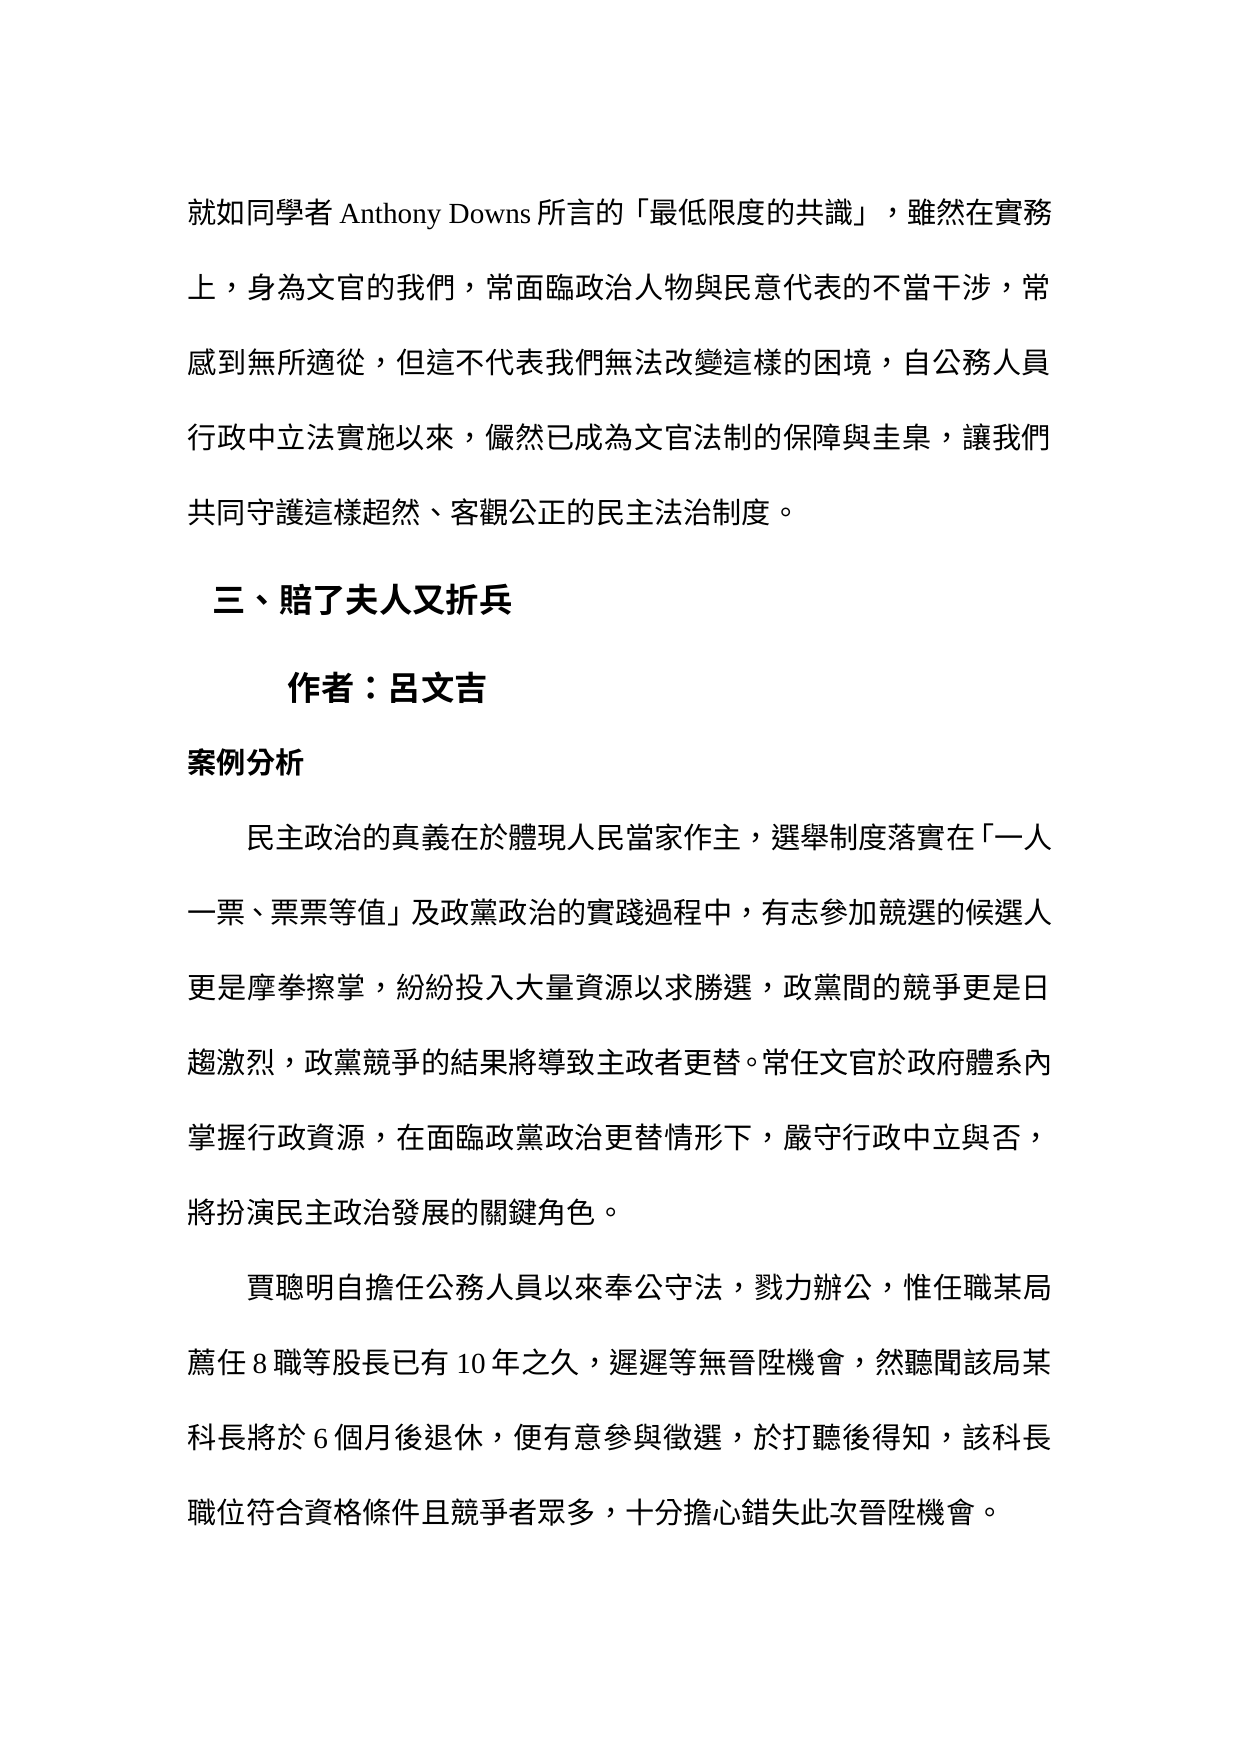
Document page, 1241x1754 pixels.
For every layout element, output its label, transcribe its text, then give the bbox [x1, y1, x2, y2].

text 賈聰明自擔任公務人員以來奉公守法，戮力辦公，惟任職某局薦任8職等股長已有10年之久，遲遲等無晉陞機會，然聽聞該局某科長將於6個月後退休，便有意參與徵選，於打聽後得知，該科長職位符合資格條件且競爭者眾多，十分擔心錯失此次晉陞機會。 [187, 1248, 1053, 1548]
text 案例分析 [187, 723, 1053, 798]
text 作者：呂文吉 [187, 648, 1053, 723]
text 就如同學者Anthony Downs所言的「最低限度的共識」，雖然在實務上，身為文官的我們，常面臨政治人物與民意代表的不當干涉，常感到無所適從，但這不代表我們無法改變這樣的困境，自公務人員行政中立法實施以來，儼然已成為文官法制的保障與圭臬，讓我們共同守護這樣超然、客觀公正的民主法治制度。 [187, 173, 1053, 548]
subtitle 三、賠了夫人又折兵 [212, 561, 1053, 636]
text 民主政治的真義在於體現人民當家作主，選舉制度落實在「一人一票、票票等值」及政黨政治的實踐過程中，有志參加競選的候選人更是摩拳擦掌，紛紛投入大量資源以求勝選，政黨間的競爭更是日趨激烈，政黨競爭的結果將導致主政者更替。常任文官於政府體系內掌握行政資源，在面臨政黨政治更替情形下，嚴守行政中立與否，將扮演民主政治發展的關鍵角色。 [187, 798, 1053, 1248]
